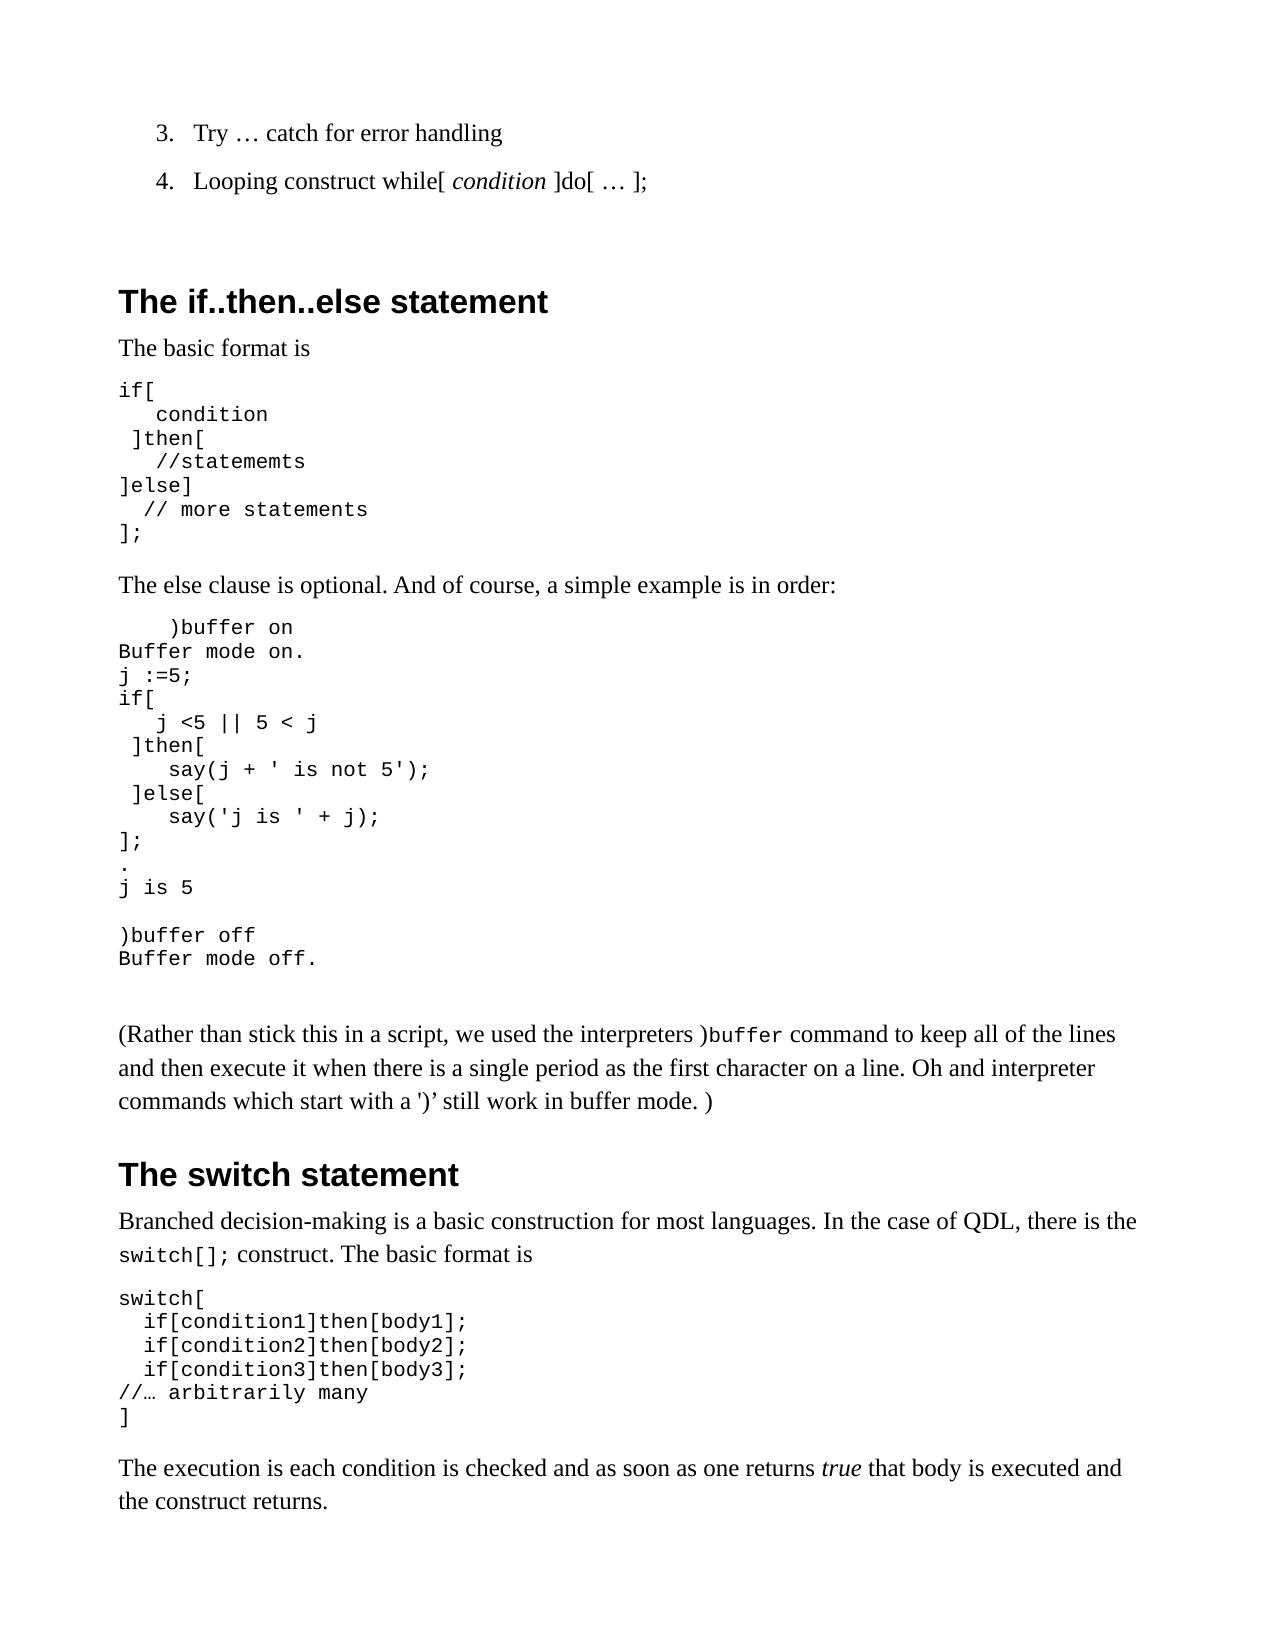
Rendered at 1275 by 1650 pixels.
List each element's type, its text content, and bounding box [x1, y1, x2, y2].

text condition [118, 404, 1157, 428]
list Looping construct while[ condition ]do[ … ]; [156, 166, 1157, 194]
text if[ [118, 688, 1157, 712]
text ]else] [118, 475, 1157, 499]
list Try … catch for error handling [156, 118, 1157, 147]
text The else clause is optional. And of course, a simple example is in order: [118, 570, 1157, 598]
text //… arbitrarily many [118, 1382, 1157, 1406]
text ]; [118, 522, 1157, 546]
subtitle The if..then..else statement [118, 282, 1157, 320]
text Buffer mode off. [118, 948, 1157, 972]
subtitle The switch statement [118, 1155, 1157, 1193]
text The basic format is [118, 333, 1157, 362]
text . [118, 854, 1157, 877]
text if[ [118, 381, 1157, 404]
text say(j + ' is not 5'); [118, 759, 1157, 783]
text j :=5; [118, 664, 1157, 688]
text if[condition3]then[body3]; [118, 1358, 1157, 1382]
text say('j is ' + j); [118, 806, 1157, 830]
text ] [118, 1406, 1157, 1429]
text Branched decision-making is a basic construction for most languages. In the case of QDL, there is the switch[]; construct. The basic format is [118, 1206, 1157, 1269]
text ]then[ [118, 736, 1157, 759]
text (Rather than stick this in a script, we used the interpreters )buffer command to keep all of the lines and then execute it when there is a single period as the first character on a line. Oh and interpreter commands which start with a ')’ still work in buffer mode. ) [118, 1019, 1157, 1115]
text Buffer mode on. [118, 641, 1157, 664]
text )buffer on [118, 617, 1157, 641]
text // more statements [118, 499, 1157, 522]
text ]else[ [118, 783, 1157, 806]
text //statememts [118, 451, 1157, 475]
text j is 5 [118, 877, 1157, 901]
text The execution is each condition is checked and as soon as one returns true that body is executed and the construct returns. [118, 1453, 1157, 1515]
text if[condition2]then[body2]; [118, 1335, 1157, 1358]
text ]then[ [118, 428, 1157, 451]
text ]; [118, 830, 1157, 854]
text switch[ [118, 1288, 1157, 1311]
text if[condition1]then[body1]; [118, 1311, 1157, 1335]
text )buffer off [118, 925, 1157, 948]
text j <5 || 5 < j [118, 712, 1157, 736]
